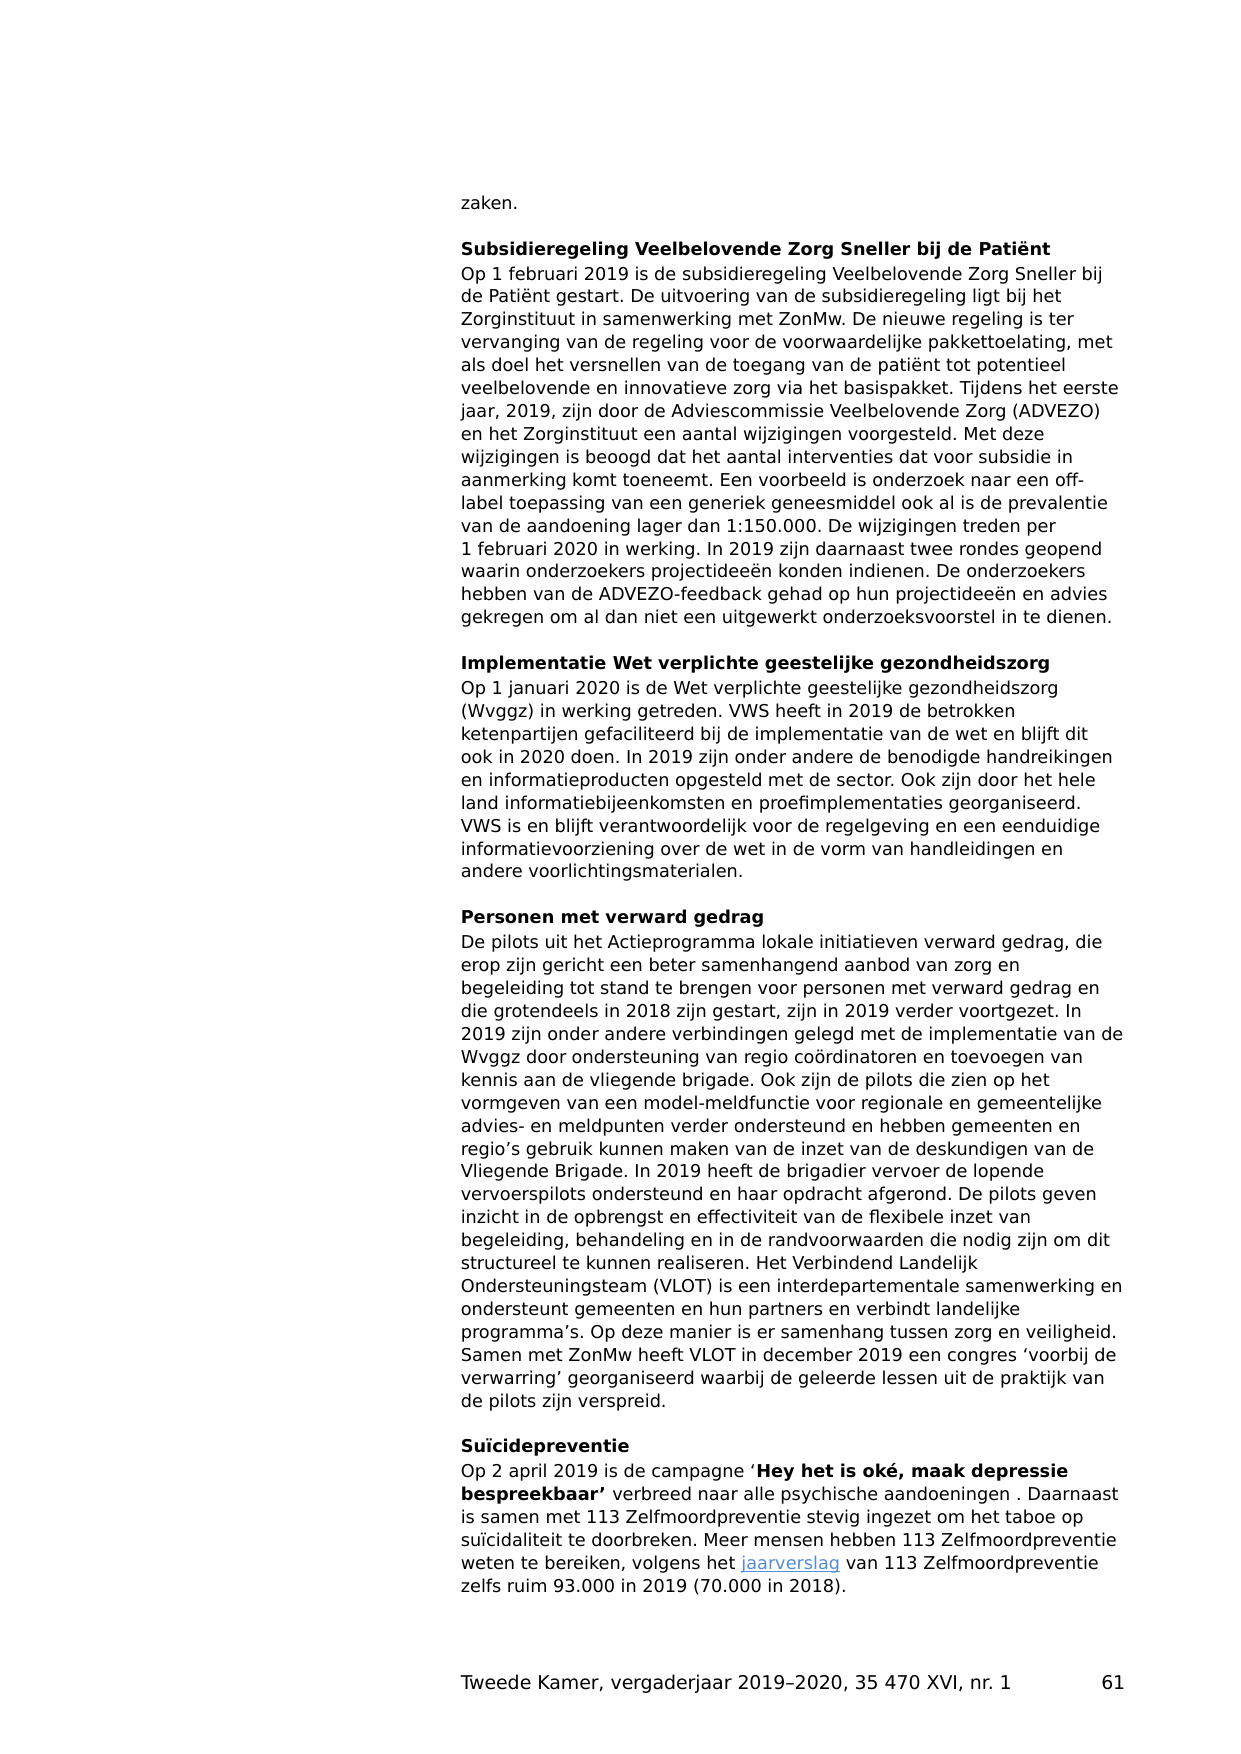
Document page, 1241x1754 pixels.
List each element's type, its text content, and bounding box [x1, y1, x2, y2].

text Personen met verward gedrag [461, 905, 1125, 928]
text De pilots uit het Actieprogramma lokale initiatieven verward gedrag, die erop zijn gericht een beter samenhangend aanbod van zorg en begeleiding tot stand te brengen voor personen met verward gedrag en die grotendeels in 2018 zijn gestart, zijn in 2019 verder voortgezet. In 2019 zijn onder andere verbindingen gelegd met de implementatie van de Wvggz door ondersteuning van regio coördinatoren en toevoegen van kennis aan de vliegende brigade. Ook zijn de pilots die zien op het vormgeven van een model-meldfunctie voor regionale en gemeentelijke advies- en meldpunten verder ondersteund en hebben gemeenten en regio’s gebruik kunnen maken van de inzet van de deskundigen van de Vliegende Brigade. In 2019 heeft de brigadier vervoer de lopende vervoerspilots ondersteund en haar opdracht afgerond. De pilots geven inzicht in de opbrengst en effectiviteit van de flexibele inzet van begeleiding, behandeling en in de randvoorwaarden die nodig zijn om dit structureel te kunnen realiseren. Het Verbindend Landelijk Ondersteuningsteam (VLOT) is een interdepartementale samenwerking en ondersteunt gemeenten en hun partners en verbindt landelijke programma’s. Op deze manier is er samenhang tussen zorg en veiligheid. Samen met ZonMw heeft VLOT in december 2019 een congres ‘voorbij de verwarring’ georganiseerd waarbij de geleerde lessen uit de praktijk van de pilots zijn verspreid. [461, 930, 1125, 1412]
text Op 2 april 2019 is de campagne ‘Hey het is oké, maak depressie bespreekbaar’ verbreed naar alle psychische aandoeningen . Daarnaast is samen met 113 Zelfmoordpreventie stevig ingezet om het taboe op suïcidaliteit te doorbreken. Meer mensen hebben 113 Zelfmoordpreventie weten te bereiken, volgens het jaarverslag van 113 Zelfmoordpreventie zelfs ruim 93.000 in 2019 (70.000 in 2018). [461, 1459, 1125, 1597]
text Op 1 januari 2020 is de Wet verplichte geestelijke gezondheidszorg (Wvggz) in werking getreden. VWS heeft in 2019 de betrokken ketenpartijen gefaciliteerd bij de implementatie van de wet en blijft dit ook in 2020 doen. In 2019 zijn onder andere de benodigde handreikingen en informatieproducten opgesteld met de sector. Ook zijn door het hele land informatiebijeenkomsten en proefimplementaties georganiseerd. VWS is en blijft verantwoordelijk voor de regelgeving en een eenduidige informatievoorziening over de wet in de vorm van handleidingen en andere voorlichtingsmaterialen. [461, 676, 1125, 882]
text zaken. [461, 191, 1125, 214]
text Suïcidepreventie [461, 1434, 1125, 1457]
text Op 1 februari 2019 is de subsidieregeling Veelbelovende Zorg Sneller bij de Patiënt gestart. De uitvoering van de subsidieregeling ligt bij het Zorginstituut in samenwerking met ZonMw. De nieuwe regeling is ter vervanging van de regeling voor de voorwaardelijke pakkettoelating, met als doel het versnellen van de toegang van de patiënt tot potentieel veelbelovende en innovatieve zorg via het basispakket. Tijdens het eerste jaar, 2019, zijn door de Adviescommissie Veelbelovende Zorg (ADVEZO) en het Zorginstituut een aantal wijzigingen voorgesteld. Met deze wijzigingen is beoogd dat het aantal interventies dat voor subsidie in aanmerking komt toeneemt. Een voorbeeld is onderzoek naar een off-label toepassing van een generiek geneesmiddel ook al is de prevalentie van de aandoening lager dan 1:150.000. De wijzigingen treden per 1 februari 2020 in werking. In 2019 zijn daarnaast twee rondes geopend waarin onderzoekers projectideeën konden indienen. De onderzoekers hebben van de ADVEZO-feedback gehad op hun projectideeën en advies gekregen om al dan niet een uitgewerkt onderzoeksvoorstel in te dienen. [461, 262, 1125, 628]
text Implementatie Wet verplichte geestelijke gezondheidszorg [461, 651, 1125, 674]
text Subsidieregeling Veelbelovende Zorg Sneller bij de Patiënt [461, 237, 1125, 259]
